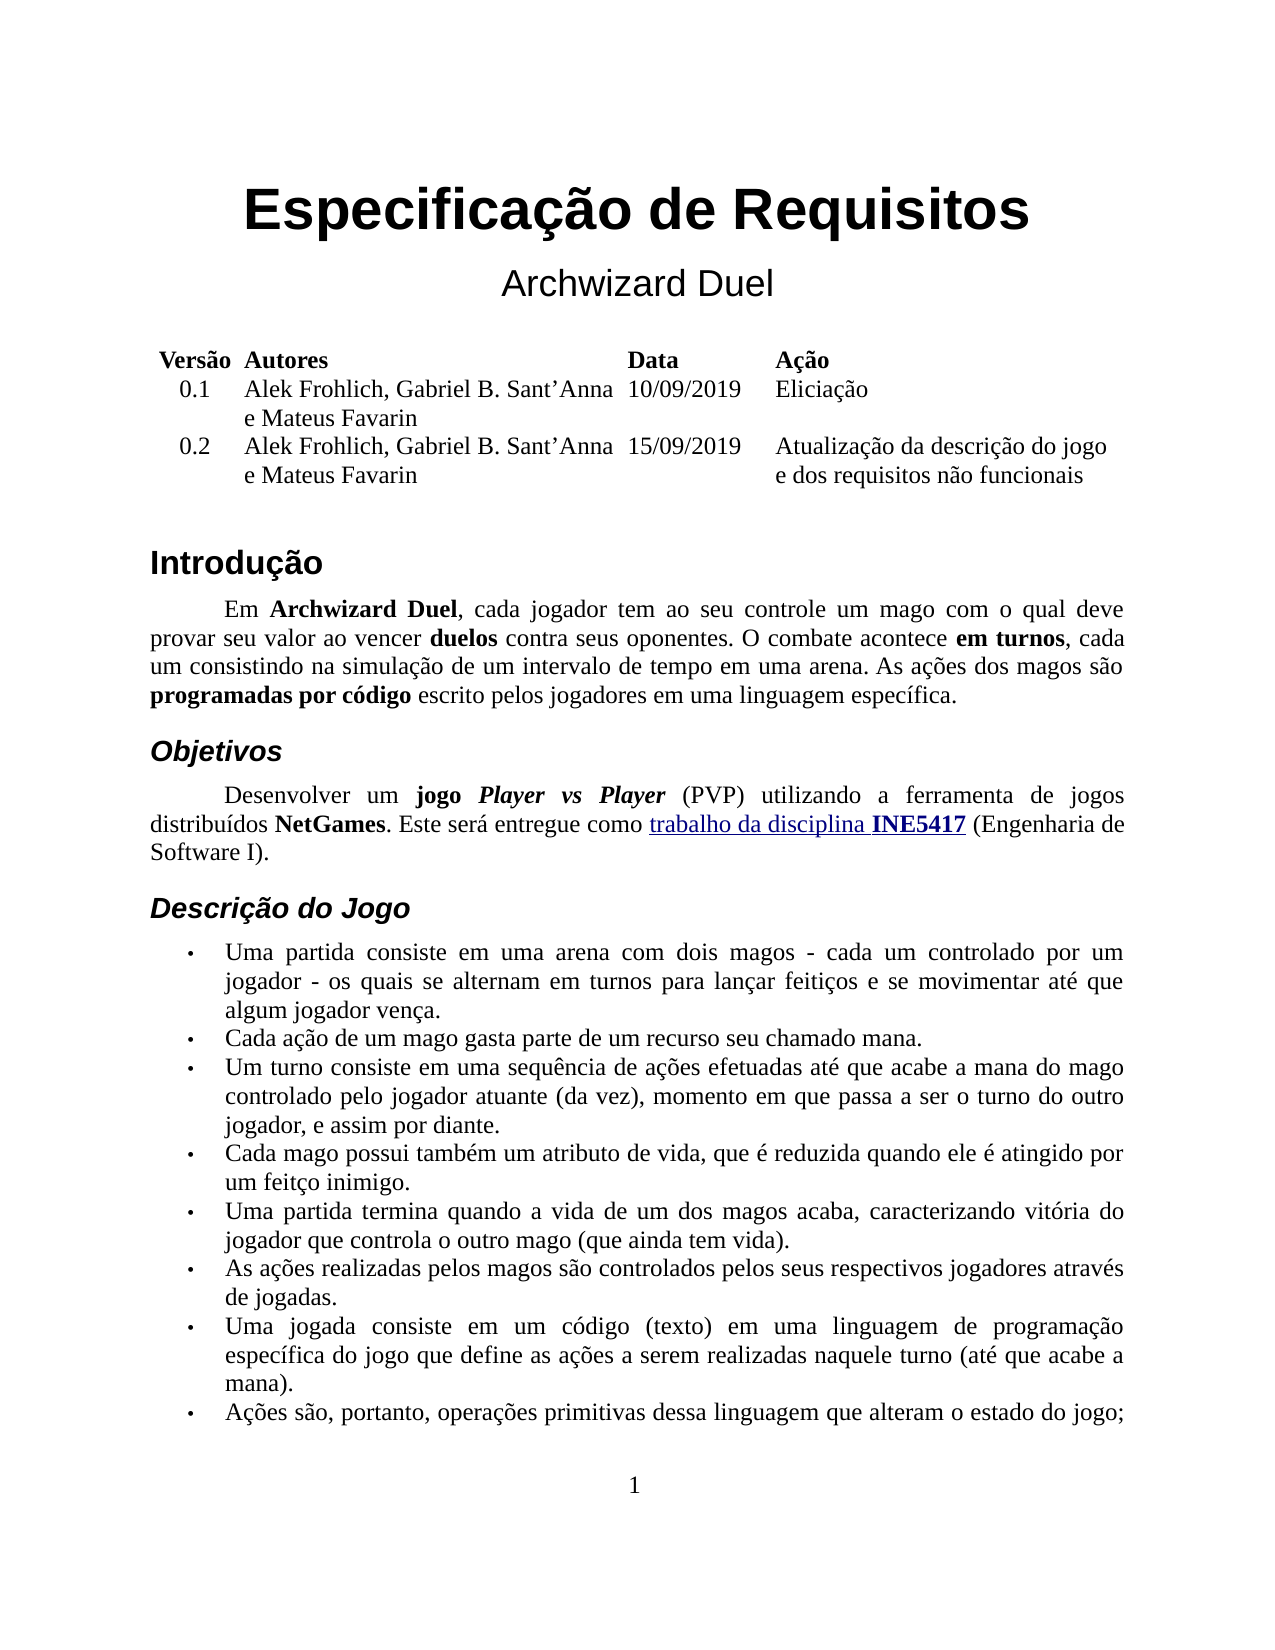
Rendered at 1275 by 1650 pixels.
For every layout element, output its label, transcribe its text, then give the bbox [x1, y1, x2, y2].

table_header Data [623, 345, 771, 374]
table_cell 0.2 [150, 431, 239, 489]
table_cell 15/09/2019 [623, 431, 771, 489]
list Ações são, portanto, operações primitivas dessa linguagem que alteram o estado do jogo; [187, 1397, 1125, 1426]
list Cada ação de um mago gasta parte de um recurso seu chamado mana. [187, 1023, 1125, 1052]
list Uma jogada consiste em um código (texto) em uma linguagem de programação específica do jogo que define as ações a serem realizadas naquele turno (até que acabe a mana). [187, 1311, 1125, 1397]
table_cell 0.1 [150, 374, 239, 431]
subtitle Archwizard Duel [150, 261, 1125, 304]
subtitle Objetivos [150, 734, 1125, 767]
text Em Archwizard Duel, cada jogador tem ao seu controle um mago com o qual deve provar seu valor ao vencer duelos contra seus oponentes. O combate acontece em turnos, cada um consistindo na simulação de um intervalo de tempo em uma arena. As ações dos magos são programadas por código escrito pelos jogadores em uma linguagem específica. [150, 594, 1125, 709]
table_cell 10/09/2019 [623, 374, 771, 431]
table_cell Atualização da descrição do jogo e dos requisitos não funcionais [771, 431, 1125, 489]
table_cell Eliciação [771, 374, 1125, 431]
list Cada mago possui também um atributo de vida, que é reduzida quando ele é atingido por um feitço inimigo. [187, 1138, 1125, 1196]
subtitle Descrição do Jogo [150, 891, 1125, 925]
title Especificação de Requisitos [150, 175, 1125, 242]
list Um turno consiste em uma sequência de ações efetuadas até que acabe a mana do mago controlado pelo jogador atuante (da vez), momento em que passa a ser o turno do outro jogador, e assim por diante. [187, 1052, 1125, 1138]
list Uma partida termina quando a vida de um dos magos acaba, caracterizando vitória do jogador que controla o outro mago (que ainda tem vida). [187, 1196, 1125, 1253]
list As ações realizadas pelos magos são controlados pelos seus respectivos jogadores através de jogadas. [187, 1253, 1125, 1311]
list Uma partida consiste em uma arena com dois magos - cada um controlado por um jogador - os quais se alternam em turnos para lançar feitiços e se movimentar até que algum jogador vença. [187, 937, 1125, 1023]
text Desenvolver um jogo Player vs Player (PVP) utilizando a ferramenta de jogos distribuídos NetGames. Este será entregue como trabalho da disciplina INE5417 (Engenharia de Software I). [150, 780, 1125, 866]
table_header Versão [150, 345, 239, 374]
table_cell Alek Frohlich, Gabriel B. Sant’Anna e Mateus Favarin [240, 374, 623, 431]
table_header Autores [240, 345, 623, 374]
table_header Ação [771, 345, 1125, 374]
subtitle Introdução [150, 543, 1125, 581]
table_cell Alek Frohlich, Gabriel B. Sant’Anna e Mateus Favarin [240, 431, 623, 489]
